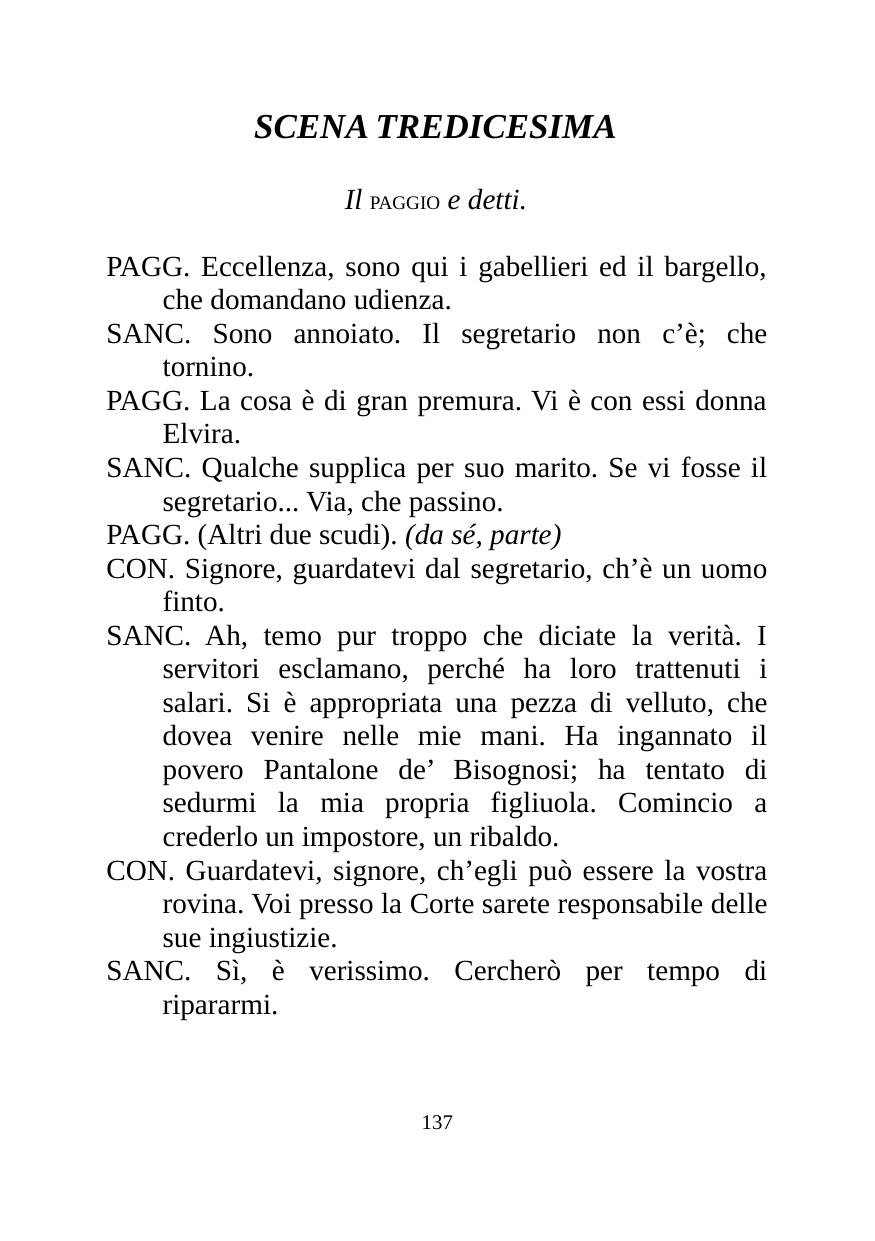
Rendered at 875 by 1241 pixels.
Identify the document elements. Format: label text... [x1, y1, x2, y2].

text SANC. Sono annoiato. Il segretario non c’è; che tornino. [106, 316, 768, 383]
text CON. Signore, guardatevi dal segretario, ch’è un uomo finto. [106, 551, 768, 618]
text PAGG. (Altri due scudi). (da sé, parte) [106, 517, 768, 551]
text SANC. Qualche supplica per suo marito. Se vi fosse il segretario... Via, che passino. [106, 450, 768, 517]
text CON. Guardatevi, signore, ch’egli può essere la vostra rovina. Voi presso la Corte sarete responsabile delle sue ingiustizie. [106, 853, 768, 953]
text SANC. Sì, è verissimo. Cercherò per tempo di ripararmi. [106, 953, 768, 1020]
text PAGG. La cosa è di gran premura. Vi è con essi donna Elvira. [106, 383, 768, 450]
text SANC. Ah, temo pur troppo che diciate la verità. I servitori esclamano, perché ha loro trattenuti i salari. Si è appropriata una pezza di velluto, che dovea venire nelle mie mani. Ha ingannato il povero Pantalone de’ Bisognosi; ha tentato di sedurmi la mia propria figliuola. Comincio a crederlo un impostore, un ribaldo. [106, 618, 768, 853]
text PAGG. Eccellenza, sono qui i gabellieri ed il bargello, che domandano udienza. [106, 249, 768, 316]
subtitle SCENA TREDICESIMA [106, 106, 768, 146]
text Il paggio e detti. [106, 182, 768, 215]
